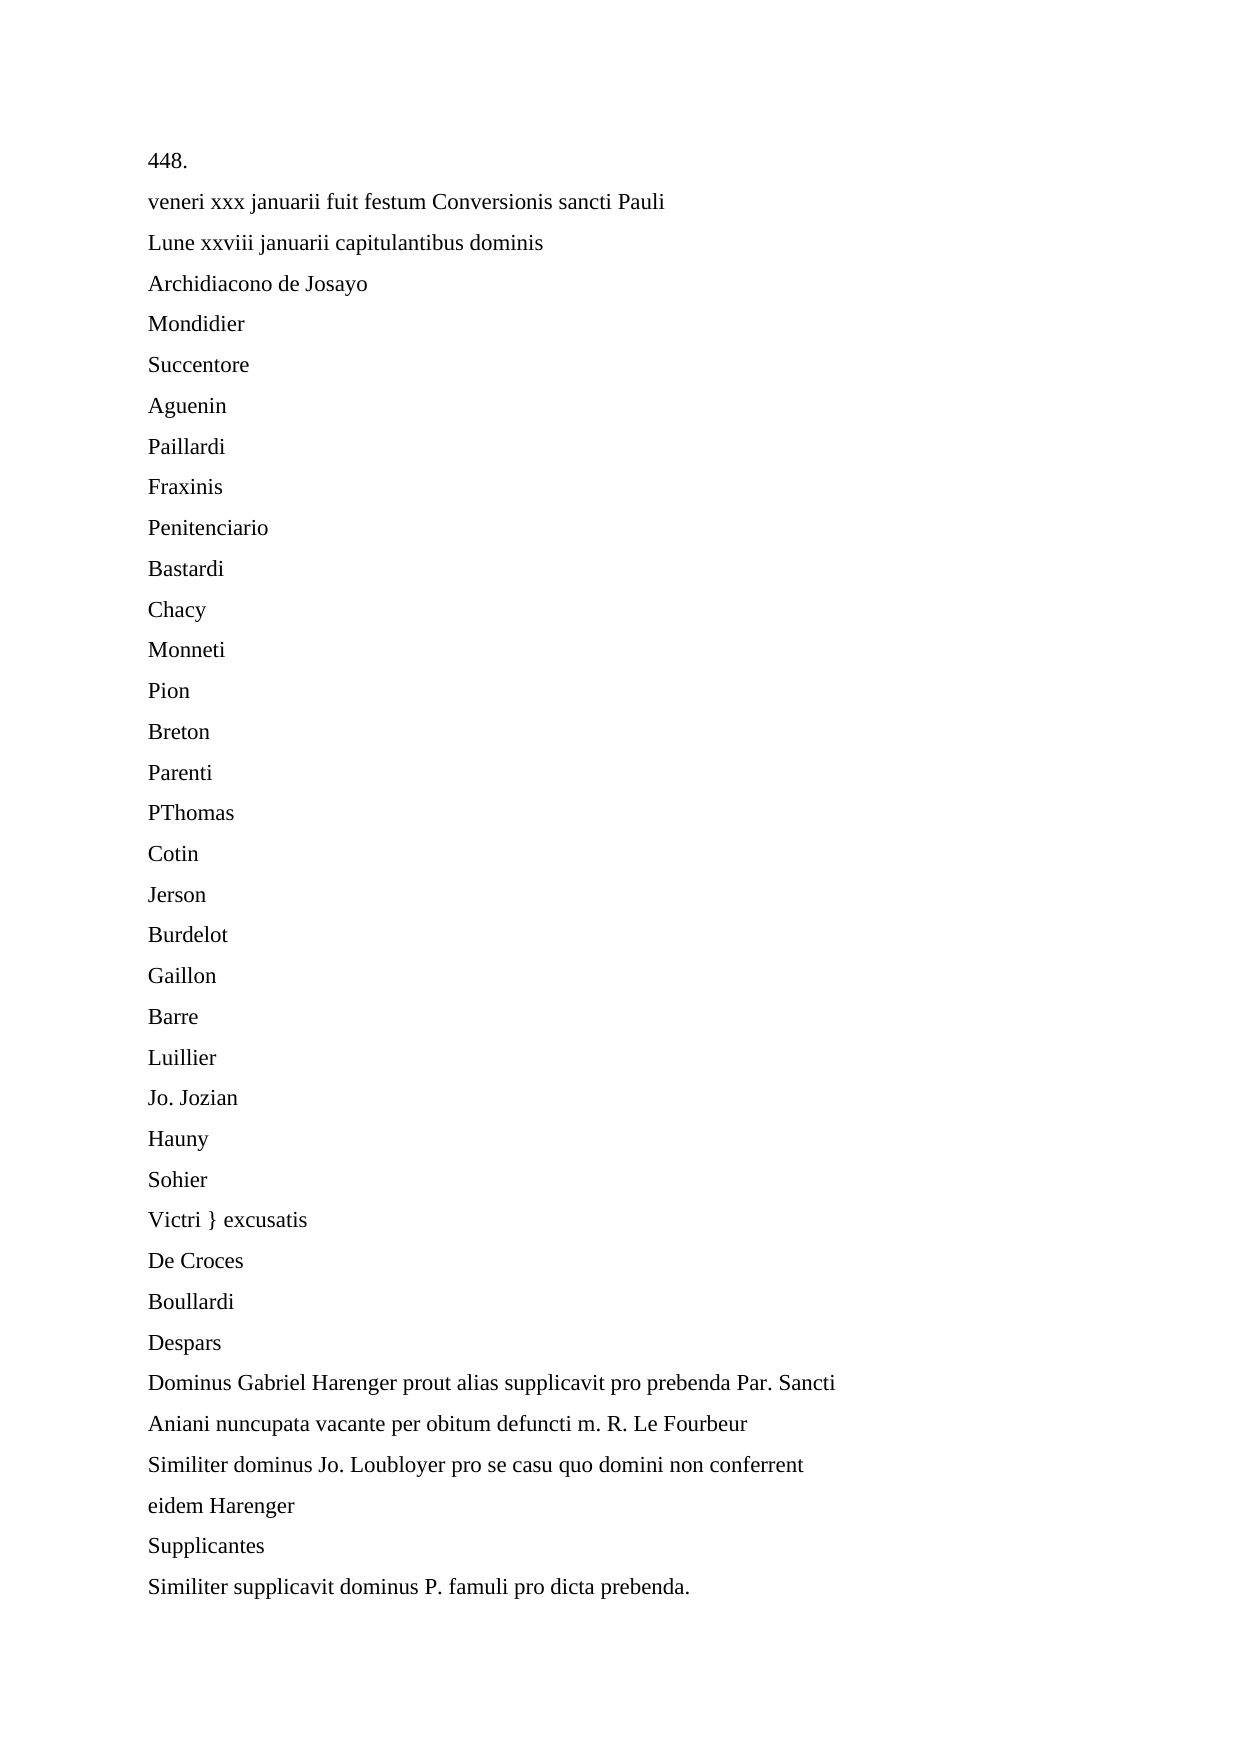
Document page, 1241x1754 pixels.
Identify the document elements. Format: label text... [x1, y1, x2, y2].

text Paillardi [148, 433, 1093, 459]
text Aguenin [148, 392, 1093, 418]
text 448. [148, 148, 1093, 174]
text Luillier [148, 1044, 1093, 1070]
text Victri } excusatis [148, 1207, 1093, 1233]
text Aniani nuncupata vacante per obitum defuncti m. R. Le Fourbeur [148, 1410, 1093, 1437]
text Archidiacono de Josayo [148, 270, 1093, 296]
text Supplicantes [148, 1532, 1093, 1559]
text Chacy [148, 596, 1093, 622]
text Gaillon [148, 962, 1093, 988]
text Pion [148, 677, 1093, 703]
text Similiter supplicavit dominus P. famuli pro dicta prebenda. [148, 1573, 1093, 1599]
text Barre [148, 1003, 1093, 1029]
text Bastardi [148, 555, 1093, 581]
text Breton [148, 718, 1093, 744]
text Similiter dominus Jo. Loubloyer pro se casu quo domini non conferrent [148, 1451, 1093, 1477]
text veneri xxx januarii fuit festum Conversionis sancti Pauli [148, 188, 1093, 215]
text Dominus Gabriel Harenger prout alias supplicavit pro prebenda Par. Sancti [148, 1369, 1093, 1396]
text Parenti [148, 758, 1093, 785]
text Lune xxviii januarii capitulantibus dominis [148, 229, 1093, 255]
text Succentore [148, 351, 1093, 378]
text Monneti [148, 636, 1093, 663]
text Penitenciario [148, 514, 1093, 541]
text De Croces [148, 1247, 1093, 1274]
text eidem Harenger [148, 1492, 1093, 1518]
text Hauny [148, 1125, 1093, 1151]
text Boullardi [148, 1288, 1093, 1314]
text Fraxinis [148, 473, 1093, 500]
text Mondidier [148, 311, 1093, 337]
text Burdelot [148, 921, 1093, 948]
text Jo. Jozian [148, 1084, 1093, 1111]
text Cotin [148, 840, 1093, 866]
text PThomas [148, 799, 1093, 826]
text Jerson [148, 881, 1093, 907]
text Despars [148, 1329, 1093, 1355]
text Sohier [148, 1166, 1093, 1192]
